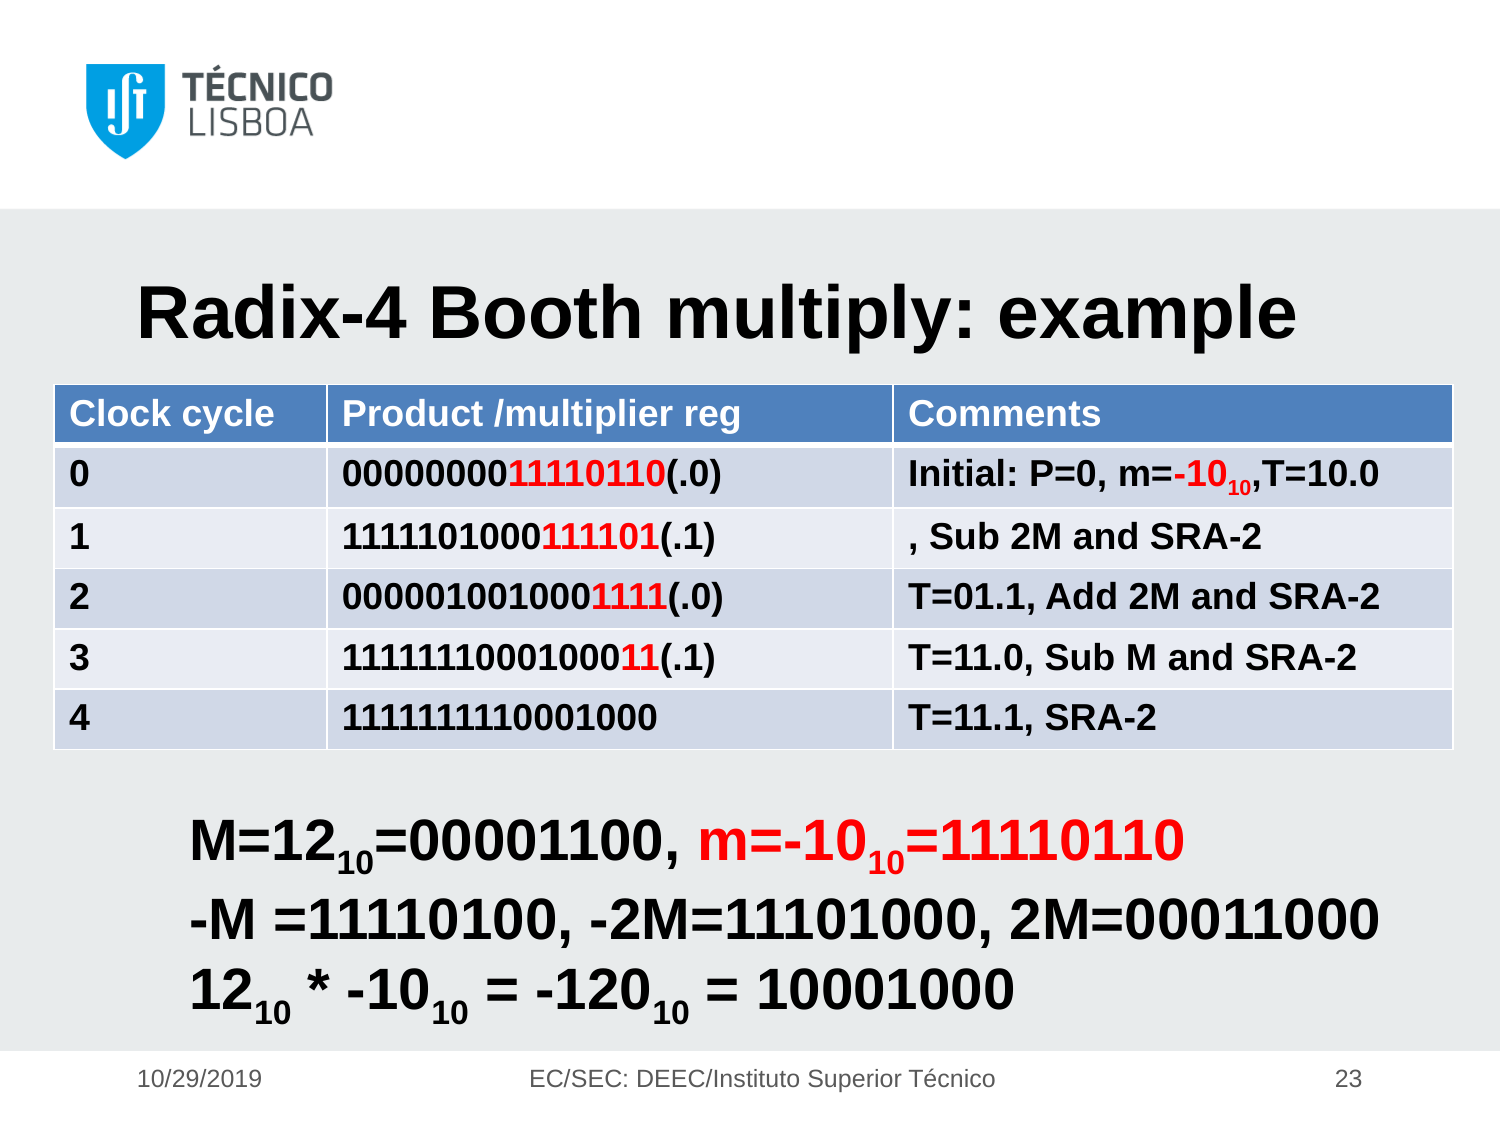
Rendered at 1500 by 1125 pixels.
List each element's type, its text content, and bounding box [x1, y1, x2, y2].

table_header Comments [894, 385, 1452, 442]
table_cell 0000010010001111(.0) [328, 569, 892, 628]
footer EC/SEC: DEEC/Instituto Superior Técnico [512, 1052, 1021, 1103]
slide_number 10/29/2019 [121, 1052, 425, 1103]
table_cell Initial: P=0, m=-1010,T=10.0 [894, 448, 1452, 507]
picture [0, 0, 1500, 1125]
text_box M=1210=00001100, m=-1010=11110110 -M =11110100, -2M=11101000, 2M=00011000 1210 * -1010 = -12010 = 10001000 [174, 794, 1398, 1039]
table_header Product /multiplier reg [328, 385, 892, 442]
title Radix-4 Booth multiply: example [121, 237, 1378, 381]
table_cell T=11.0, Sub M and SRA-2 [894, 630, 1452, 688]
table_cell 2 [55, 569, 326, 628]
slide_number [1077, 1052, 1378, 1103]
table_cell 1111111110001000 [328, 690, 892, 749]
table_header Clock cycle [55, 385, 326, 442]
table_cell , Sub 2M and SRA-2 [894, 509, 1452, 568]
table_cell 0000000011110110(.0) [328, 448, 892, 507]
table_cell 0 [55, 448, 326, 507]
table_cell 1111111000100011(.1) [328, 630, 892, 688]
table_cell 4 [55, 690, 326, 749]
table_cell 1111101000111101(.1) [328, 509, 892, 568]
table_cell 1 [55, 509, 326, 568]
table_cell T=11.1, SRA-2 [894, 690, 1452, 749]
table_cell T=01.1, Add 2M and SRA-2 [894, 569, 1452, 628]
table_cell 3 [55, 630, 326, 688]
